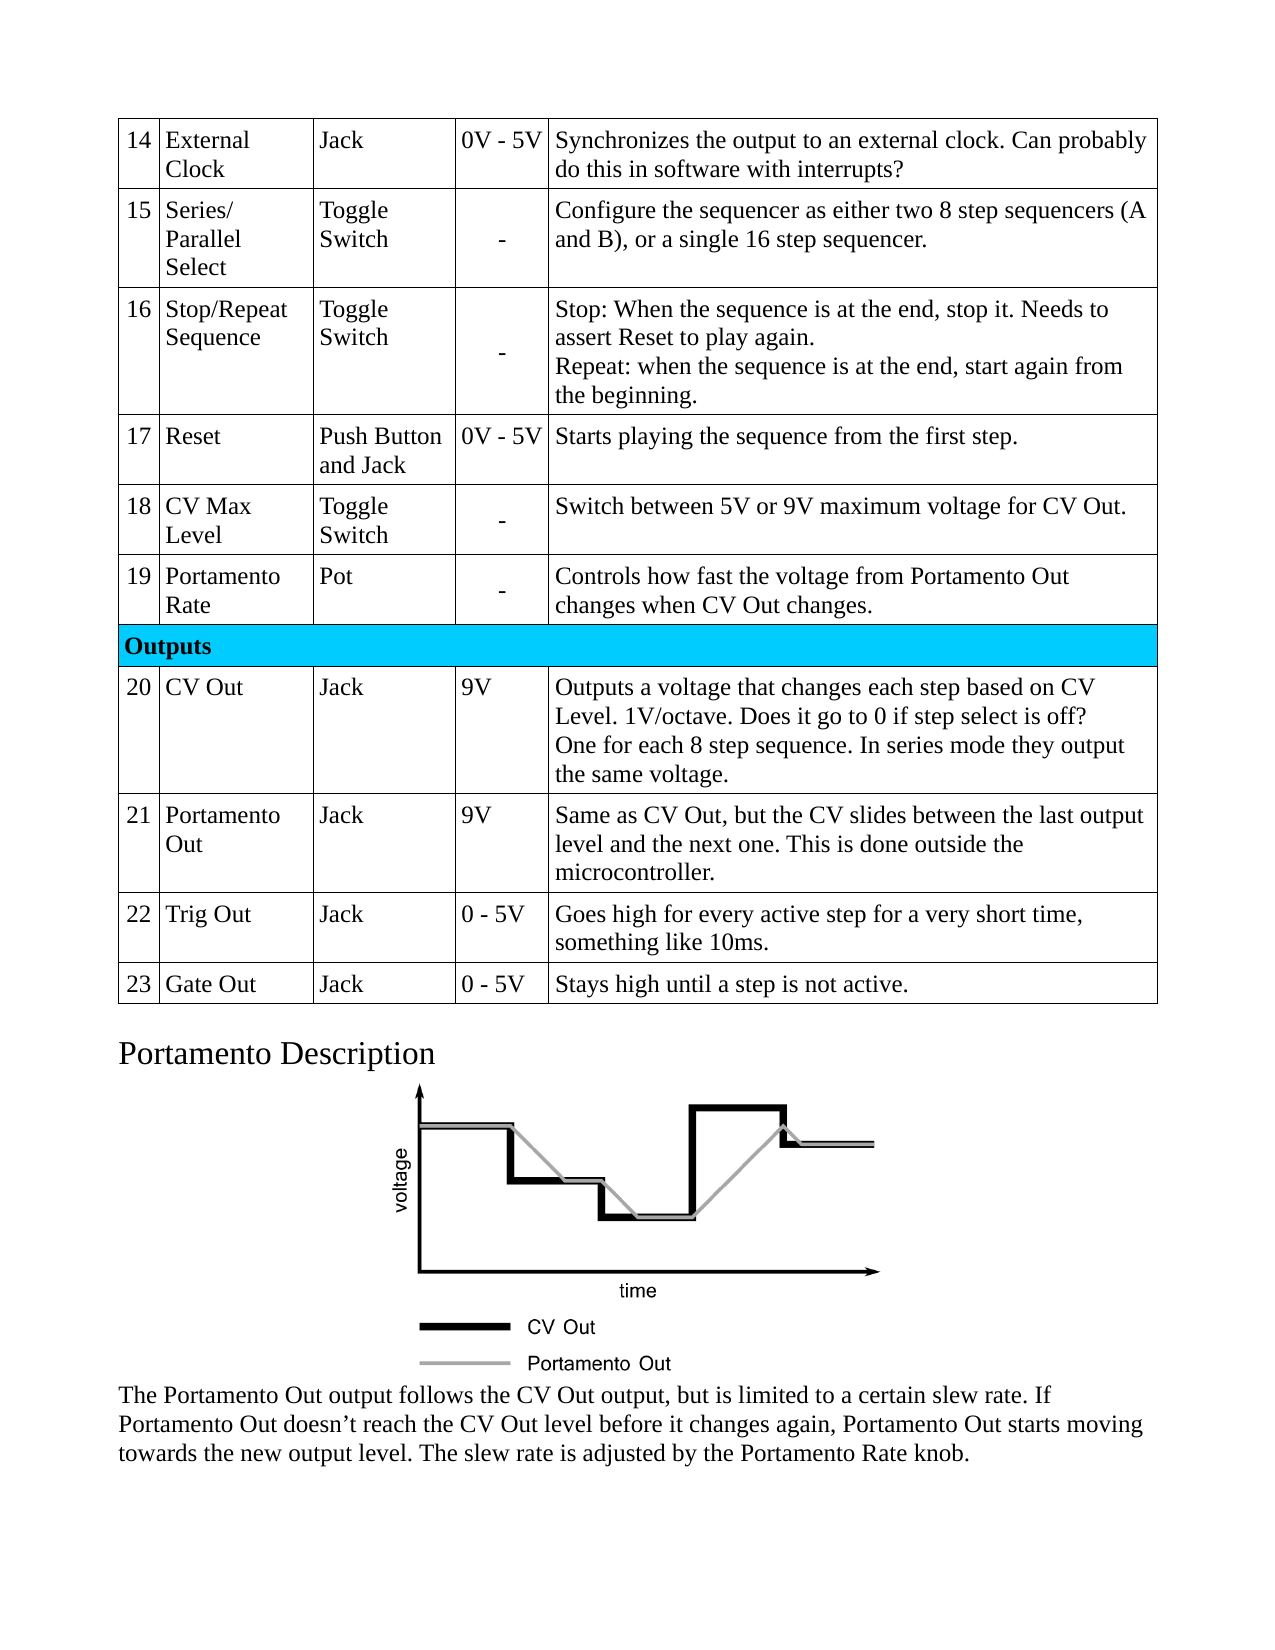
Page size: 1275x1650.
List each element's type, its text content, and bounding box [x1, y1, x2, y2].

table_cell Jack [314, 893, 455, 962]
table_cell Toggle Switch [314, 485, 455, 554]
table_cell CV Max Level [160, 485, 313, 554]
table_cell 23 [119, 963, 159, 1003]
table_cell 14 [119, 119, 159, 188]
table_cell Jack [314, 963, 455, 1003]
table_cell Stop: When the sequence is at the end, stop it. Needs to assert Reset to play again. Repeat: when the sequence is at the end, start again from the beginning. [549, 288, 1157, 414]
table_cell Switch between 5V or 9V maximum voltage for CV Out. [549, 485, 1157, 554]
table_cell Stop/Repeat Sequence [160, 288, 313, 414]
table_cell - [456, 485, 548, 554]
table_cell Portamento Out [160, 794, 313, 892]
table_cell CV Out [160, 667, 313, 793]
table_cell Toggle Switch [314, 288, 455, 414]
table_cell Synchronizes the output to an external clock. Can probably do this in software with interrupts? [549, 119, 1157, 188]
table_cell Series/Parallel Select [160, 189, 313, 287]
table_cell Outputs [119, 625, 1157, 666]
table_cell 0 - 5V [456, 963, 548, 1003]
table_cell Jack [314, 119, 455, 188]
table_cell 19 [119, 555, 159, 624]
table_cell 0V - 5V [456, 415, 548, 484]
table_cell Controls how fast the voltage from Portamento Out changes when CV Out changes. [549, 555, 1157, 624]
table_cell Goes high for every active step for a very short time, something like 10ms. [549, 893, 1157, 962]
table_cell 22 [119, 893, 159, 962]
table_cell Outputs a voltage that changes each step based on CV Level. 1V/octave. Does it go to 0 if step select is off? One for each 8 step sequence. In series mode they output the same voltage. [549, 667, 1157, 793]
table_cell 15 [119, 189, 159, 287]
table_cell Configure the sequencer as either two 8 step sequencers (A and B), or a single 16 step sequencer. [549, 189, 1157, 287]
table_cell Stays high until a step is not active. [549, 963, 1157, 1003]
table_cell 17 [119, 415, 159, 484]
table_cell - [456, 189, 548, 287]
text The Portamento Out output follows the CV Out output, but is limited to a certain slew rate. If Portamento Out doesn’t reach the CV Out level before it changes again, Portamento Out starts moving towards the new output level. The slew rate is adjusted by the Portamento Rate knob. [118, 1380, 1157, 1467]
table_cell Reset [160, 415, 313, 484]
table_cell Toggle Switch [314, 189, 455, 287]
table_cell Portamento Rate [160, 555, 313, 624]
table_cell Same as CV Out, but the CV slides between the last output level and the next one. This is done outside the microcontroller. [549, 794, 1157, 892]
table_cell - [456, 288, 548, 414]
table_cell Trig Out [160, 893, 313, 962]
table_cell Pot [314, 555, 455, 624]
table_cell 21 [119, 794, 159, 892]
picture [383, 1071, 892, 1381]
table_cell - [456, 555, 548, 624]
table_cell 20 [119, 667, 159, 793]
table_cell 16 [119, 288, 159, 414]
table_cell 9V [456, 794, 548, 892]
table_cell 18 [119, 485, 159, 554]
table_cell Gate Out [160, 963, 313, 1003]
table_cell Jack [314, 794, 455, 892]
table_cell 9V [456, 667, 548, 793]
table_cell 0 - 5V [456, 893, 548, 962]
table_cell External Clock [160, 119, 313, 188]
table_cell Jack [314, 667, 455, 793]
text Portamento Description [118, 1033, 1157, 1071]
table_cell Push Button and Jack [314, 415, 455, 484]
table_cell Starts playing the sequence from the first step. [549, 415, 1157, 484]
table_cell 0V - 5V [456, 119, 548, 188]
